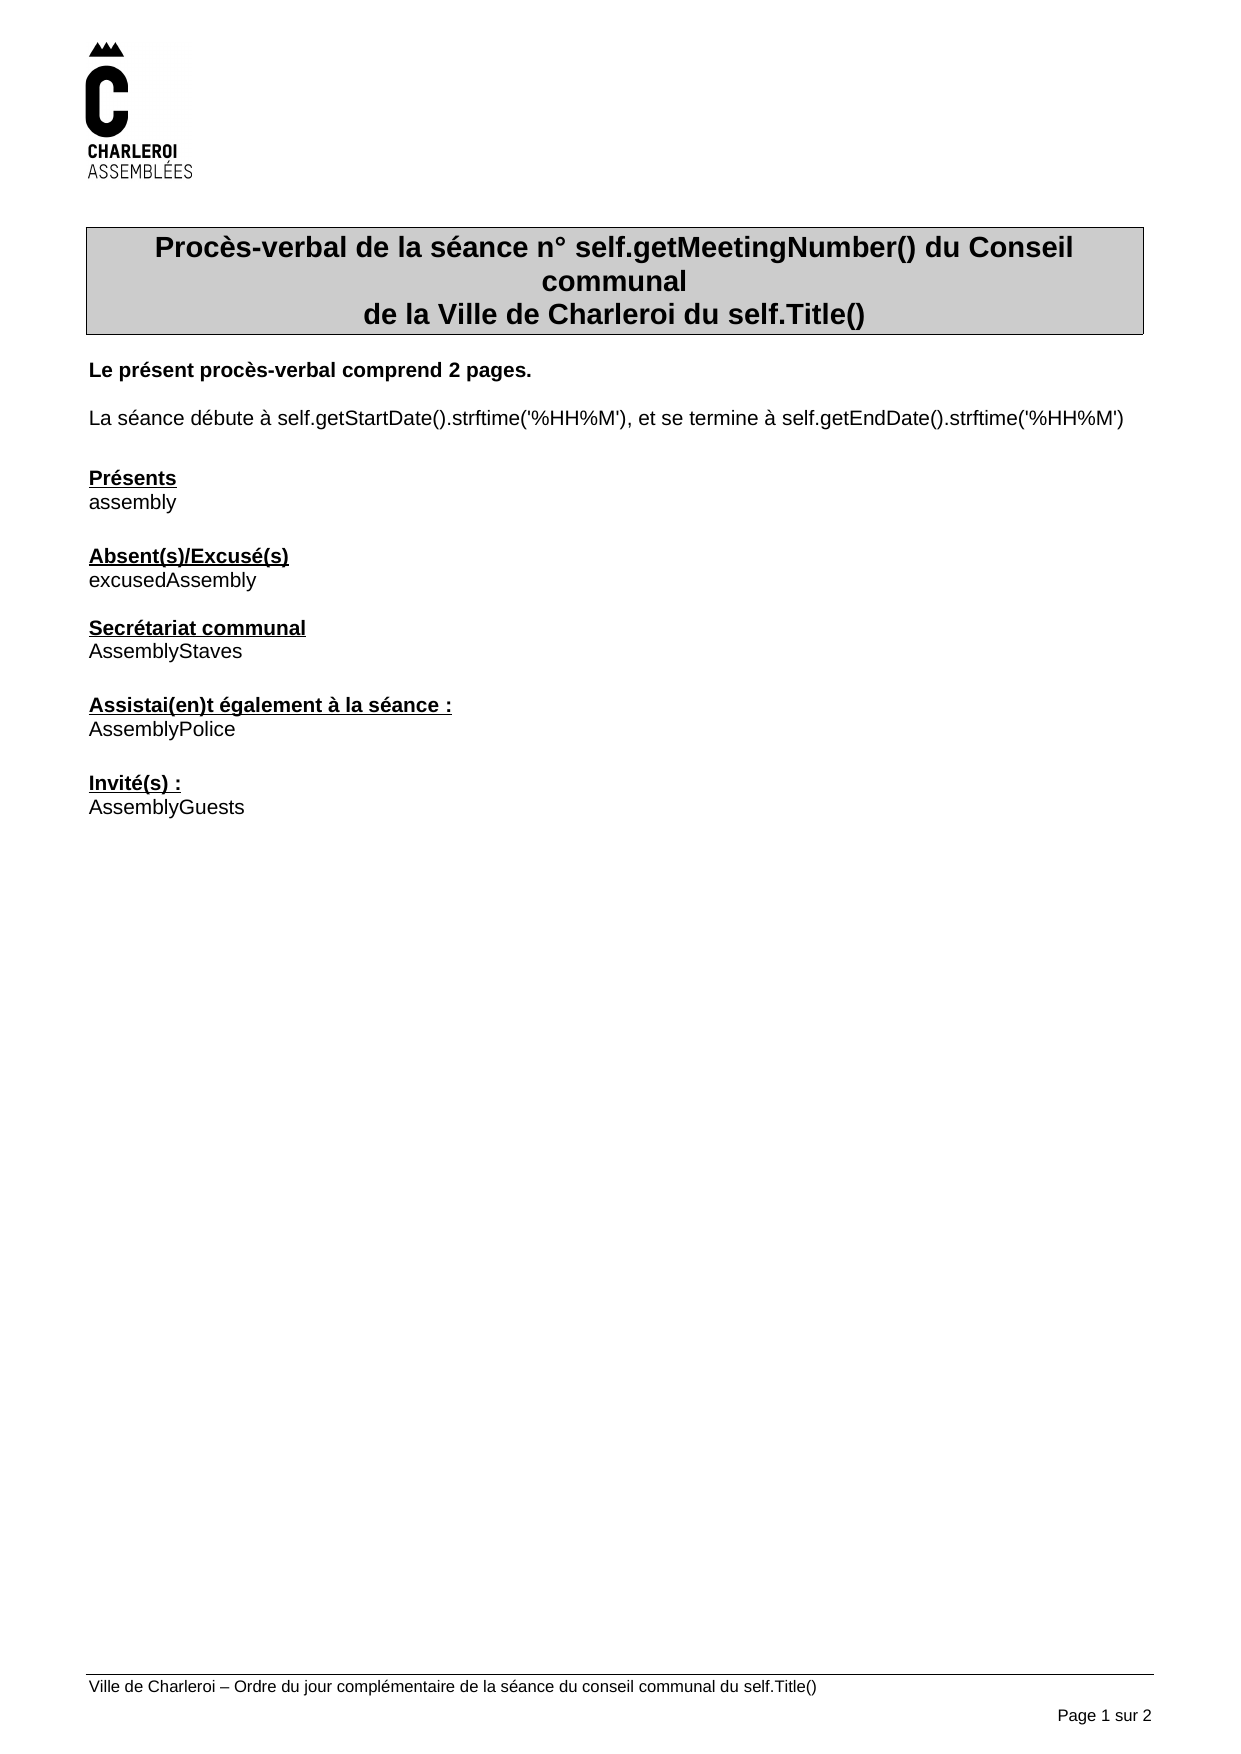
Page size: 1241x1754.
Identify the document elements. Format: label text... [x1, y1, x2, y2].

text Secrétariat communal [88, 615, 1152, 639]
text Présents [88, 466, 1152, 489]
text Assistai(en)t également à la séance : [88, 693, 1152, 717]
text Invité(s) : [88, 771, 1152, 795]
text AssemblyGuests [88, 795, 1152, 819]
text assembly [88, 489, 1152, 513]
text excusedAssembly [88, 567, 1152, 591]
text AssemblyPolice [88, 717, 1152, 741]
text AssemblyStaves [88, 639, 1152, 663]
text La séance débute à self.getStartDate().strftime('%HH%M'), et se termine à self.getEndDate().strftime('%HH%M') [88, 406, 1152, 430]
text Le présent procès-verbal comprend 2 pages. [88, 358, 1152, 382]
picture [85, 42, 192, 182]
text Absent(s)/Excusé(s) [88, 543, 1152, 567]
text Procès-verbal de la séance n° self.getMeetingNumber() du Conseil communal de la Ville de Charleroi du self.Title() [87, 228, 1143, 334]
